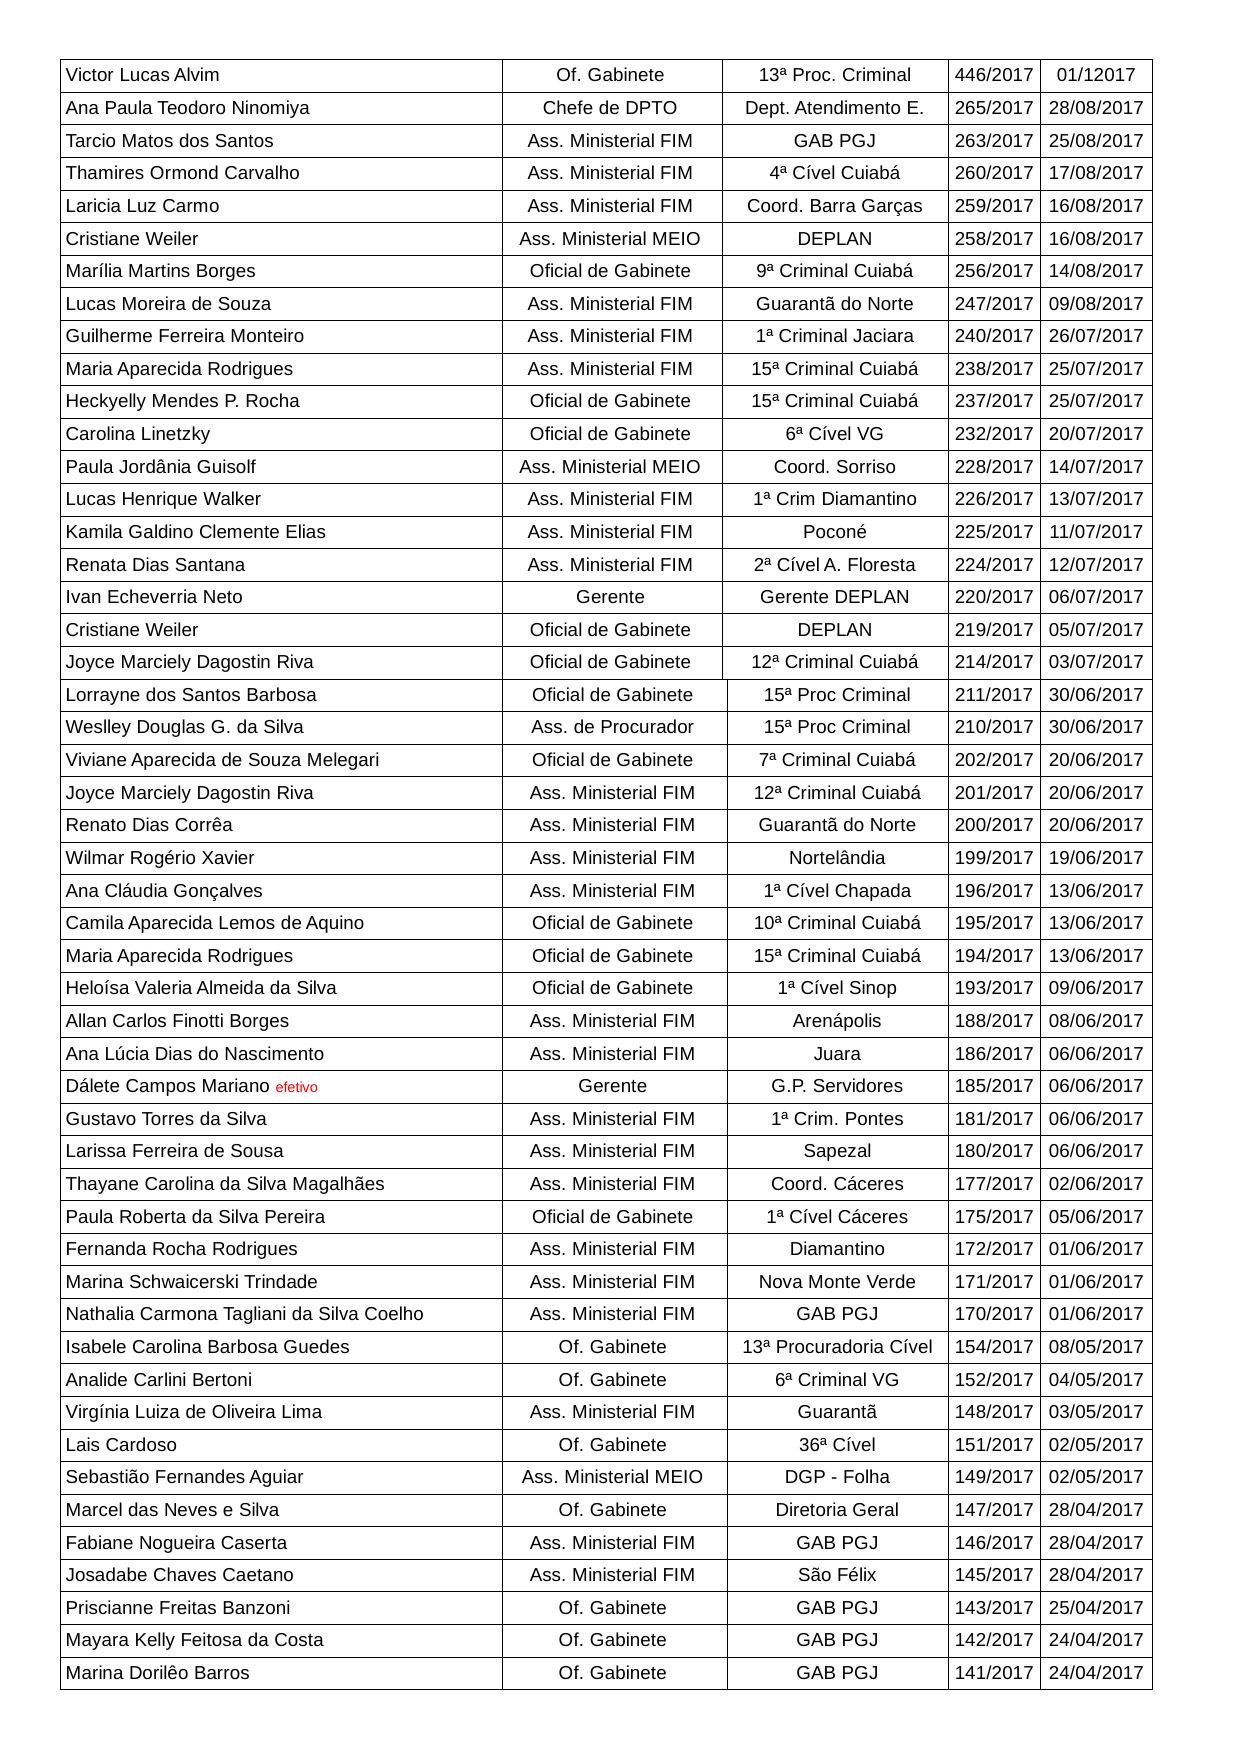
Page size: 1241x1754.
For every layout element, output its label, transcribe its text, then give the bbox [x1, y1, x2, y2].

table_cell 263/2017 [949, 125, 1040, 157]
table_cell 08/06/2017 [1041, 1006, 1152, 1037]
table_cell 30/06/2017 [1041, 712, 1152, 744]
table_cell Heckyelly Mendes P. Rocha [61, 386, 502, 418]
table_cell Allan Carlos Finotti Borges [61, 1006, 502, 1037]
table_cell 15ª Proc Criminal [728, 712, 948, 744]
table_cell Ass. Ministerial FIM [503, 354, 722, 385]
table_cell Maria Aparecida Rodrigues [61, 354, 502, 385]
table_cell 12ª Criminal Cuiabá [723, 647, 948, 678]
table_cell 28/08/2017 [1041, 93, 1152, 124]
table_cell Gerente DEPLAN [723, 582, 948, 613]
table_cell Ass. Ministerial FIM [503, 321, 722, 352]
table_cell 20/06/2017 [1041, 745, 1152, 776]
table_cell Ass. Ministerial MEIO [503, 1462, 727, 1494]
table_cell 15ª Criminal Cuiabá [728, 940, 948, 972]
table_cell Gerente [503, 582, 722, 613]
table_cell 185/2017 [949, 1071, 1040, 1102]
table_cell Marília Martins Borges [61, 256, 502, 287]
table_cell 141/2017 [949, 1658, 1040, 1689]
table_cell 172/2017 [949, 1234, 1040, 1265]
table_cell Gerente [503, 1071, 727, 1102]
table_cell 238/2017 [949, 354, 1040, 385]
table_cell Coord. Cáceres [728, 1169, 948, 1200]
table_cell 247/2017 [949, 288, 1040, 320]
table_cell 14/08/2017 [1041, 256, 1152, 287]
table_cell Oficial de Gabinete [503, 745, 727, 776]
table_cell Fernanda Rocha Rodrigues [61, 1234, 502, 1265]
table_cell 4ª Cível Cuiabá [723, 158, 948, 189]
table_cell 142/2017 [949, 1625, 1040, 1657]
table_cell 09/08/2017 [1041, 288, 1152, 320]
table_cell Guarantã [728, 1397, 948, 1428]
table_cell Weslley Douglas G. da Silva [61, 712, 502, 744]
table_cell Priscianne Freitas Banzoni [61, 1592, 502, 1624]
table_cell Ass. Ministerial MEIO [503, 451, 722, 483]
table_cell Viviane Aparecida de Souza Melegari [61, 745, 502, 776]
table_cell Ivan Echeverria Neto [61, 582, 502, 613]
table_cell Fabiane Nogueira Caserta [61, 1527, 502, 1559]
table_cell 181/2017 [949, 1104, 1040, 1135]
table_cell 149/2017 [949, 1462, 1040, 1494]
table_cell Oficial de Gabinete [503, 1201, 727, 1233]
table_cell Carolina Linetzky [61, 419, 502, 450]
table_cell Arenápolis [728, 1006, 948, 1037]
table_cell Thamires Ormond Carvalho [61, 158, 502, 189]
table_cell Ass. Ministerial FIM [503, 1234, 727, 1265]
table_cell 06/06/2017 [1041, 1038, 1152, 1070]
table_cell 20/06/2017 [1041, 777, 1152, 809]
table_cell Mayara Kelly Feitosa da Costa [61, 1625, 502, 1657]
table_cell 240/2017 [949, 321, 1040, 352]
table_cell Virgínia Luiza de Oliveira Lima [61, 1397, 502, 1428]
table_cell Of. Gabinete [503, 1592, 727, 1624]
table_cell Diretoria Geral [728, 1495, 948, 1526]
table_cell 02/05/2017 [1041, 1462, 1152, 1494]
table_cell 15ª Criminal Cuiabá [723, 386, 948, 418]
table_cell 10ª Criminal Cuiabá [728, 908, 948, 939]
table_cell 25/04/2017 [1041, 1592, 1152, 1624]
table_cell 25/08/2017 [1041, 125, 1152, 157]
table_cell 186/2017 [949, 1038, 1040, 1070]
table_cell 2ª Cível A. Floresta [723, 549, 948, 581]
table_cell Ass. Ministerial FIM [503, 875, 727, 907]
table_cell 175/2017 [949, 1201, 1040, 1233]
table_cell Isabele Carolina Barbosa Guedes [61, 1332, 502, 1363]
table_cell 13/07/2017 [1041, 484, 1152, 516]
table_cell Ass. Ministerial FIM [503, 288, 722, 320]
table_cell 16/08/2017 [1041, 191, 1152, 222]
table_cell Wilmar Rogério Xavier [61, 843, 502, 874]
table_cell 259/2017 [949, 191, 1040, 222]
table_cell GAB PGJ [728, 1299, 948, 1331]
table_cell Laricia Luz Carmo [61, 191, 502, 222]
table_cell 03/05/2017 [1041, 1397, 1152, 1428]
table_cell 226/2017 [949, 484, 1040, 516]
table_cell Ana Lúcia Dias do Nascimento [61, 1038, 502, 1070]
table_cell Of. Gabinete [503, 1332, 727, 1363]
table_cell 220/2017 [949, 582, 1040, 613]
table_cell 25/07/2017 [1041, 386, 1152, 418]
table_cell 199/2017 [949, 843, 1040, 874]
table_cell 28/04/2017 [1041, 1495, 1152, 1526]
table_cell 151/2017 [949, 1430, 1040, 1461]
table_cell 210/2017 [949, 712, 1040, 744]
table_cell 202/2017 [949, 745, 1040, 776]
table_cell 06/07/2017 [1041, 582, 1152, 613]
table_cell Ass. Ministerial FIM [503, 158, 722, 189]
table_cell Dálete Campos Mariano efetivo [61, 1071, 502, 1102]
table_cell Guarantã do Norte [728, 810, 948, 842]
table_cell São Félix [728, 1560, 948, 1591]
table_cell Diamantino [728, 1234, 948, 1265]
table_cell 145/2017 [949, 1560, 1040, 1591]
table_cell 224/2017 [949, 549, 1040, 581]
table_cell 15ª Criminal Cuiabá [723, 354, 948, 385]
table_cell 9ª Criminal Cuiabá [723, 256, 948, 287]
table_cell Sapezal [728, 1136, 948, 1168]
table_cell Poconé [723, 517, 948, 548]
table_cell 170/2017 [949, 1299, 1040, 1331]
table_cell 6ª Criminal VG [728, 1364, 948, 1396]
table_cell Ass. Ministerial FIM [503, 1397, 727, 1428]
table_cell 152/2017 [949, 1364, 1040, 1396]
table_cell 01/06/2017 [1041, 1299, 1152, 1331]
table_cell GAB PGJ [728, 1592, 948, 1624]
table_cell Camila Aparecida Lemos de Aquino [61, 908, 502, 939]
table_cell 180/2017 [949, 1136, 1040, 1168]
table_cell Of. Gabinete [503, 1495, 727, 1526]
table_cell 1ª Crim. Pontes [728, 1104, 948, 1135]
table_cell 148/2017 [949, 1397, 1040, 1428]
table_cell DEPLAN [723, 614, 948, 646]
table_cell 15ª Proc Criminal [728, 680, 948, 711]
table_cell 09/06/2017 [1041, 973, 1152, 1004]
table_cell 201/2017 [949, 777, 1040, 809]
table_cell Ass. Ministerial FIM [503, 1299, 727, 1331]
table_cell 30/06/2017 [1041, 680, 1152, 711]
table_cell 237/2017 [949, 386, 1040, 418]
table_cell 12ª Criminal Cuiabá [728, 777, 948, 809]
table_cell 6ª Cível VG [723, 419, 948, 450]
table_cell GAB PGJ [728, 1658, 948, 1689]
table_cell 225/2017 [949, 517, 1040, 548]
table_cell 154/2017 [949, 1332, 1040, 1363]
table_cell 7ª Criminal Cuiabá [728, 745, 948, 776]
table_cell 232/2017 [949, 419, 1040, 450]
table_cell Ass. Ministerial FIM [503, 843, 727, 874]
table_cell Guilherme Ferreira Monteiro [61, 321, 502, 352]
table_cell Ass. Ministerial FIM [503, 1527, 727, 1559]
table_cell 06/06/2017 [1041, 1136, 1152, 1168]
table_cell Dept. Atendimento E. [723, 93, 948, 124]
table_cell 25/07/2017 [1041, 354, 1152, 385]
table_cell 256/2017 [949, 256, 1040, 287]
table_cell Sebastião Fernandes Aguiar [61, 1462, 502, 1494]
table_cell 20/06/2017 [1041, 810, 1152, 842]
table_cell 1ª Cível Sinop [728, 973, 948, 1004]
table_cell Oficial de Gabinete [503, 647, 722, 678]
table_cell 36ª Cível [728, 1430, 948, 1461]
table_cell 02/05/2017 [1041, 1430, 1152, 1461]
table_header Victor Lucas Alvim [61, 60, 502, 92]
table_cell Tarcio Matos dos Santos [61, 125, 502, 157]
table_cell Kamila Galdino Clemente Elias [61, 517, 502, 548]
table_cell Marcel das Neves e Silva [61, 1495, 502, 1526]
table_cell 193/2017 [949, 973, 1040, 1004]
table_cell Oficial de Gabinete [503, 680, 727, 711]
table_cell 211/2017 [949, 680, 1040, 711]
table_cell Ass. Ministerial FIM [503, 549, 722, 581]
table_cell G.P. Servidores [728, 1071, 948, 1102]
table_cell Paula Jordânia Guisolf [61, 451, 502, 483]
table_cell Nortelândia [728, 843, 948, 874]
table_cell 28/04/2017 [1041, 1527, 1152, 1559]
table_cell 195/2017 [949, 908, 1040, 939]
table_cell 146/2017 [949, 1527, 1040, 1559]
table_cell Nova Monte Verde [728, 1266, 948, 1298]
table_cell Ass. Ministerial FIM [503, 777, 727, 809]
table_cell 24/04/2017 [1041, 1658, 1152, 1689]
table_cell Lorrayne dos Santos Barbosa [61, 680, 502, 711]
table_cell Lucas Henrique Walker [61, 484, 502, 516]
table_cell Renata Dias Santana [61, 549, 502, 581]
table_cell GAB PGJ [728, 1527, 948, 1559]
table_cell Ass. Ministerial FIM [503, 1169, 727, 1200]
table_cell 1ª Crim Diamantino [723, 484, 948, 516]
table_header 446/2017 [949, 60, 1040, 92]
table_cell Ana Paula Teodoro Ninomiya [61, 93, 502, 124]
table_cell 13/06/2017 [1041, 875, 1152, 907]
table_cell Maria Aparecida Rodrigues [61, 940, 502, 972]
table_cell 228/2017 [949, 451, 1040, 483]
table_cell 13/06/2017 [1041, 940, 1152, 972]
table_cell Oficial de Gabinete [503, 614, 722, 646]
table_cell Oficial de Gabinete [503, 386, 722, 418]
table_cell Joyce Marciely Dagostin Riva [61, 647, 502, 678]
table_cell 08/05/2017 [1041, 1332, 1152, 1363]
table_cell Juara [728, 1038, 948, 1070]
table_cell 11/07/2017 [1041, 517, 1152, 548]
table_cell 13/06/2017 [1041, 908, 1152, 939]
table_cell 147/2017 [949, 1495, 1040, 1526]
table_cell 143/2017 [949, 1592, 1040, 1624]
table_cell Thayane Carolina da Silva Magalhães [61, 1169, 502, 1200]
table_header Of. Gabinete [503, 60, 722, 92]
table_cell Ass. Ministerial FIM [503, 125, 722, 157]
table_cell Of. Gabinete [503, 1430, 727, 1461]
table_cell Nathalia Carmona Tagliani da Silva Coelho [61, 1299, 502, 1331]
table_cell Gustavo Torres da Silva [61, 1104, 502, 1135]
table_cell Oficial de Gabinete [503, 908, 727, 939]
table_cell Lucas Moreira de Souza [61, 288, 502, 320]
table_cell DGP - Folha [728, 1462, 948, 1494]
table_cell Ana Cláudia Gonçalves [61, 875, 502, 907]
table_cell Ass. Ministerial FIM [503, 1136, 727, 1168]
table_cell 02/06/2017 [1041, 1169, 1152, 1200]
table_cell Ass. Ministerial FIM [503, 1006, 727, 1037]
table_cell 01/06/2017 [1041, 1234, 1152, 1265]
table_cell Paula Roberta da Silva Pereira [61, 1201, 502, 1233]
table_cell Ass. Ministerial FIM [503, 1104, 727, 1135]
table_cell 177/2017 [949, 1169, 1040, 1200]
table_cell 01/06/2017 [1041, 1266, 1152, 1298]
table_cell 265/2017 [949, 93, 1040, 124]
table_cell GAB PGJ [723, 125, 948, 157]
table_cell GAB PGJ [728, 1625, 948, 1657]
table_cell Analide Carlini Bertoni [61, 1364, 502, 1396]
table_cell 1ª Criminal Jaciara [723, 321, 948, 352]
table_cell 20/07/2017 [1041, 419, 1152, 450]
table_cell Ass. Ministerial FIM [503, 517, 722, 548]
table_cell 1ª Cível Cáceres [728, 1201, 948, 1233]
table_cell 12/07/2017 [1041, 549, 1152, 581]
table_cell 14/07/2017 [1041, 451, 1152, 483]
table_cell 13ª Procuradoria Cível [728, 1332, 948, 1363]
table_cell Of. Gabinete [503, 1658, 727, 1689]
table_cell 200/2017 [949, 810, 1040, 842]
table_cell Josadabe Chaves Caetano [61, 1560, 502, 1591]
table_header 01/12017 [1041, 60, 1152, 92]
table_cell 19/06/2017 [1041, 843, 1152, 874]
table_cell Oficial de Gabinete [503, 973, 727, 1004]
table_header 13ª Proc. Criminal [723, 60, 948, 92]
table_cell Ass. Ministerial FIM [503, 810, 727, 842]
table_cell 26/07/2017 [1041, 321, 1152, 352]
table_cell Ass. Ministerial FIM [503, 1266, 727, 1298]
table_cell 24/04/2017 [1041, 1625, 1152, 1657]
table_cell Of. Gabinete [503, 1364, 727, 1396]
table_cell Oficial de Gabinete [503, 940, 727, 972]
table_cell Marina Dorilêo Barros [61, 1658, 502, 1689]
table_cell Oficial de Gabinete [503, 419, 722, 450]
table_cell 171/2017 [949, 1266, 1040, 1298]
table_cell Renato Dias Corrêa [61, 810, 502, 842]
table_cell Coord. Sorriso [723, 451, 948, 483]
table_cell Lais Cardoso [61, 1430, 502, 1461]
table_cell 1ª Cível Chapada [728, 875, 948, 907]
table_cell 196/2017 [949, 875, 1040, 907]
table_cell Ass. Ministerial FIM [503, 1038, 727, 1070]
table_cell 16/08/2017 [1041, 223, 1152, 255]
table_cell Ass. Ministerial FIM [503, 191, 722, 222]
table_cell 258/2017 [949, 223, 1040, 255]
table_cell 06/06/2017 [1041, 1104, 1152, 1135]
table_cell Ass. Ministerial FIM [503, 484, 722, 516]
table_cell Larissa Ferreira de Sousa [61, 1136, 502, 1168]
table_cell Cristiane Weiler [61, 614, 502, 646]
table_cell 05/06/2017 [1041, 1201, 1152, 1233]
table_cell 260/2017 [949, 158, 1040, 189]
table_cell 05/07/2017 [1041, 614, 1152, 646]
table_cell 03/07/2017 [1041, 647, 1152, 678]
table_cell Chefe de DPTO [503, 93, 722, 124]
table_cell Ass. de Procurador [503, 712, 727, 744]
table_cell Of. Gabinete [503, 1625, 727, 1657]
table_cell Ass. Ministerial FIM [503, 1560, 727, 1591]
table_cell 28/04/2017 [1041, 1560, 1152, 1591]
table_cell DEPLAN [723, 223, 948, 255]
table_cell Marina Schwaicerski Trindade [61, 1266, 502, 1298]
table_cell 219/2017 [949, 614, 1040, 646]
table_cell Joyce Marciely Dagostin Riva [61, 777, 502, 809]
table_cell 06/06/2017 [1041, 1071, 1152, 1102]
table_cell 194/2017 [949, 940, 1040, 972]
table_cell Ass. Ministerial MEIO [503, 223, 722, 255]
table_cell 188/2017 [949, 1006, 1040, 1037]
table_cell Oficial de Gabinete [503, 256, 722, 287]
table_cell Coord. Barra Garças [723, 191, 948, 222]
table_cell 214/2017 [949, 647, 1040, 678]
table_cell 17/08/2017 [1041, 158, 1152, 189]
table_cell Heloísa Valeria Almeida da Silva [61, 973, 502, 1004]
table_cell Cristiane Weiler [61, 223, 502, 255]
table_cell Guarantã do Norte [723, 288, 948, 320]
table_cell 04/05/2017 [1041, 1364, 1152, 1396]
